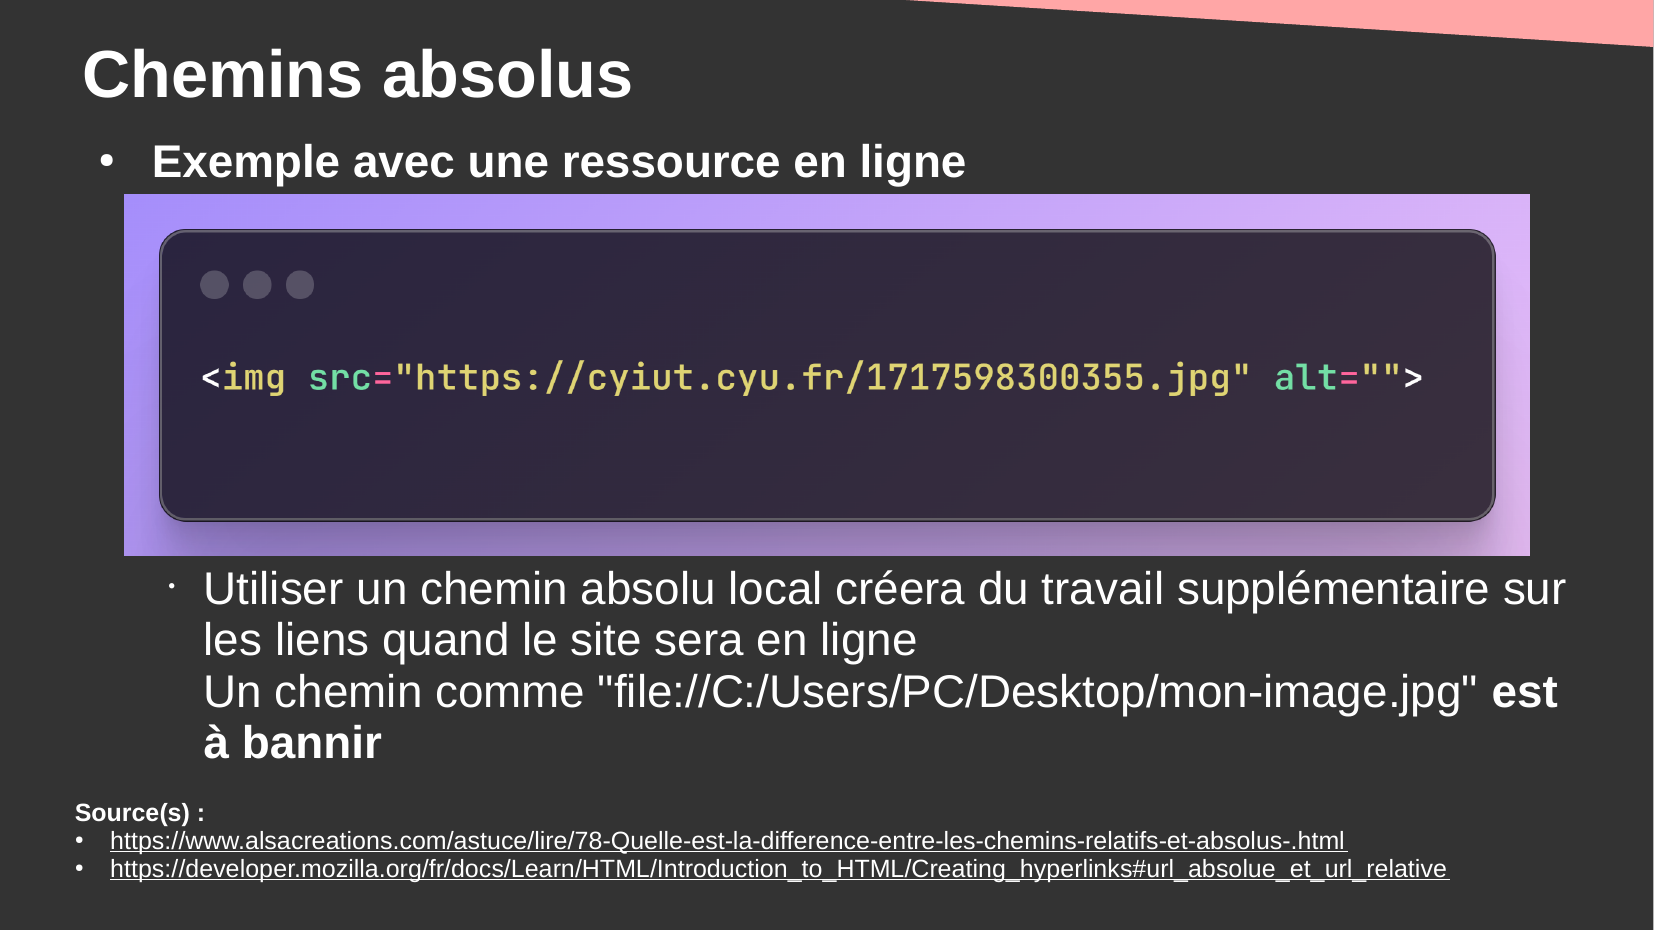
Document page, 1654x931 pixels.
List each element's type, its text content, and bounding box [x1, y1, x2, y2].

text_box [906, 0, 1654, 47]
text_box Utiliser un chemin absolu local créera du travail supplémentaire sur les liens quand le site sera en ligne Un chemin comme "file://C:/Users/PC/Desktop/mon-image.jpg" est à bannir [153, 555, 1595, 776]
text_box Source(s) : https://www.alsacreations.com/astuce/lire/78-Quelle-est-la-difference-entre-les-chemins-relatifs-et-absolus-.html https://developer.mozilla.org/fr/docs/Learn/HTML/Introduction_to_HTML/Creating_hyperlinks#url_absolue_et_url_relative [60, 791, 1642, 931]
title Chemins absolus [82, 37, 1040, 122]
picture [124, 194, 1530, 556]
list Exemple avec une ressource en ligne [80, 135, 1546, 249]
